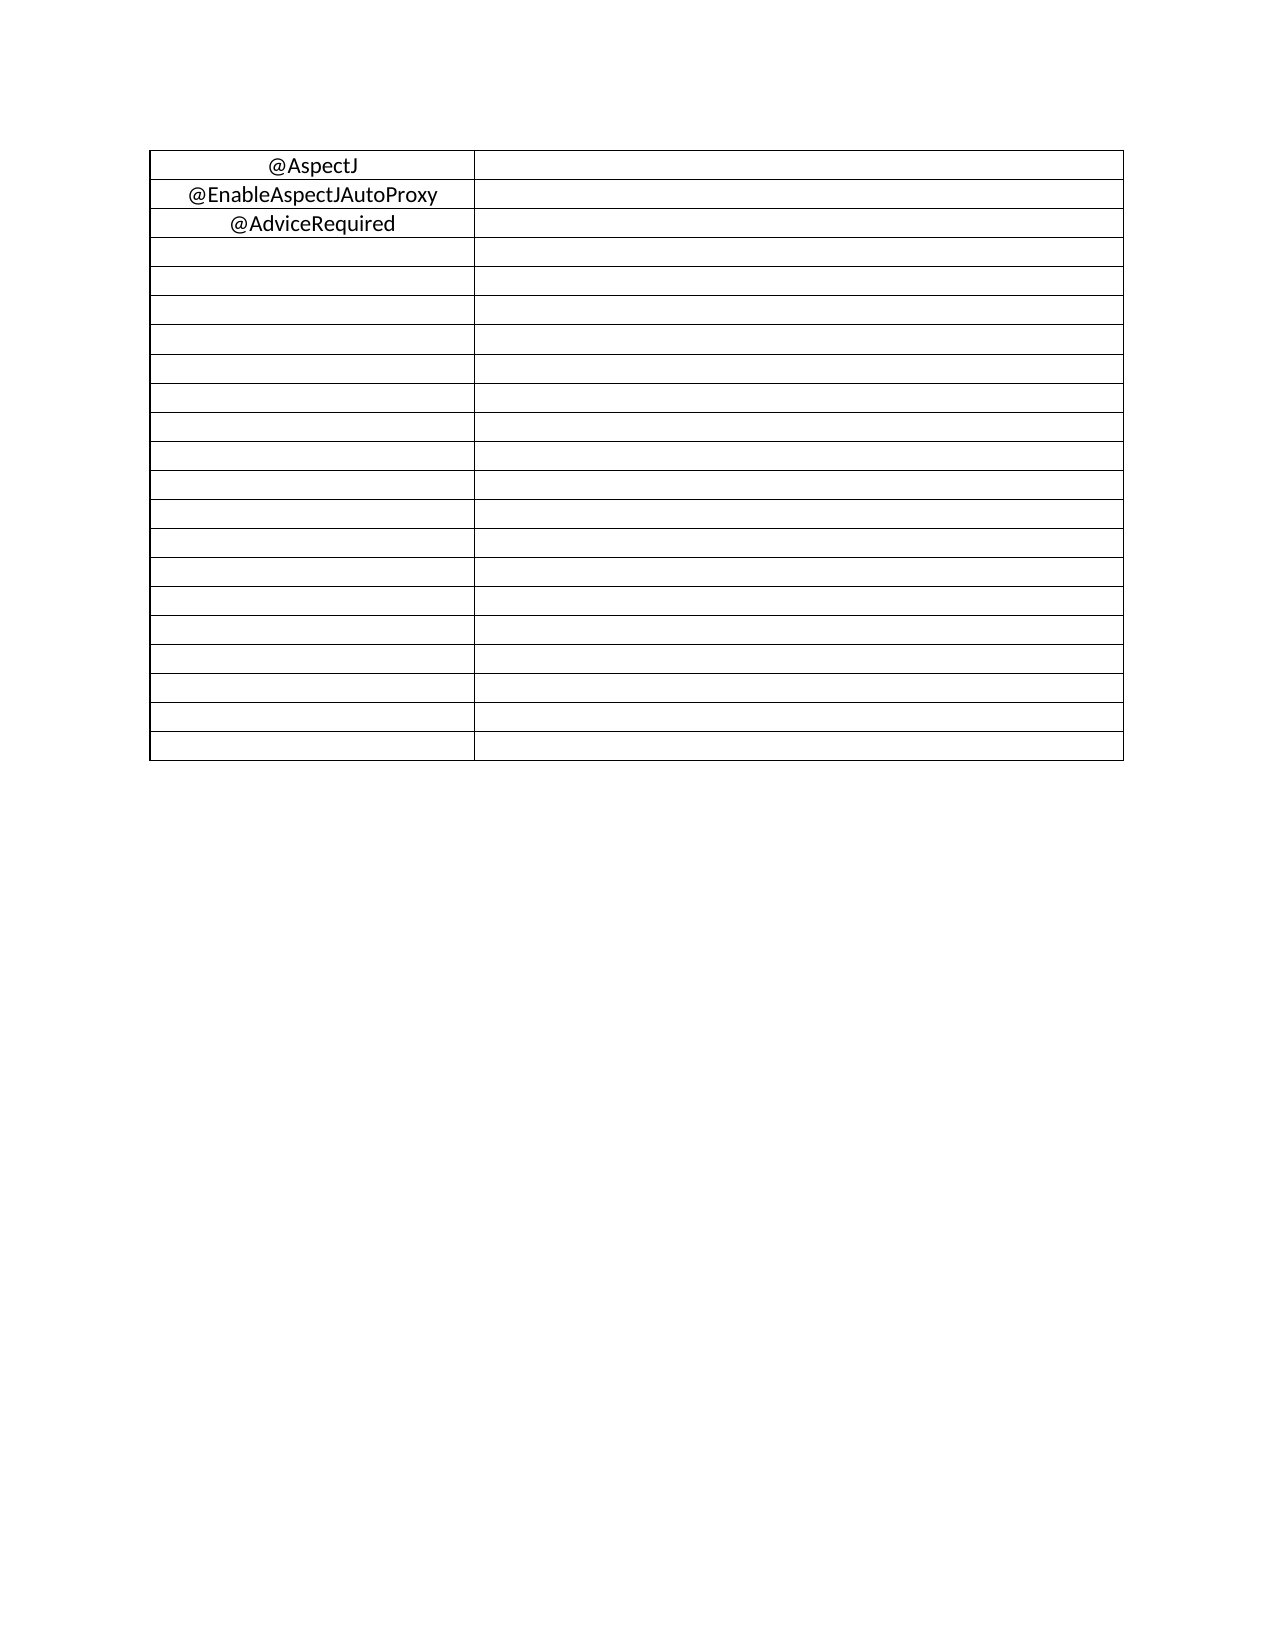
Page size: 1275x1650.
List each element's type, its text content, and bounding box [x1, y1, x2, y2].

table_cell [151, 471, 474, 499]
table_cell [151, 442, 474, 470]
table_cell [151, 355, 474, 382]
table_cell @EnableAspectJAutoProxy [151, 180, 474, 208]
table_cell [475, 732, 1123, 760]
table_cell [151, 384, 474, 412]
table_cell [151, 587, 474, 615]
table_cell [475, 703, 1123, 731]
table_cell [475, 209, 1123, 237]
table_cell [475, 267, 1123, 295]
table_cell [151, 645, 474, 673]
table_cell [475, 413, 1123, 441]
table_cell [151, 529, 474, 557]
table_cell [475, 151, 1123, 179]
table_cell [151, 500, 474, 528]
table_cell [475, 325, 1123, 353]
table_cell [475, 558, 1123, 586]
table_cell [475, 587, 1123, 615]
table_cell [475, 674, 1123, 702]
table_cell @AdviceRequired [151, 209, 474, 237]
table_cell [475, 238, 1123, 266]
table_cell [151, 296, 474, 324]
table_cell [475, 180, 1123, 208]
table_cell [151, 674, 474, 702]
table_cell [151, 413, 474, 441]
table_cell [151, 238, 474, 266]
table_cell [475, 296, 1123, 324]
table_cell [151, 703, 474, 731]
table_cell [151, 616, 474, 644]
table_cell @AspectJ [151, 151, 474, 179]
table_cell [475, 616, 1123, 644]
table_cell [151, 325, 474, 353]
table_cell [151, 732, 474, 760]
table_cell [151, 558, 474, 586]
table_cell [475, 355, 1123, 382]
table_cell [475, 384, 1123, 412]
table_cell [475, 471, 1123, 499]
table_cell [475, 645, 1123, 673]
table_cell [475, 500, 1123, 528]
table_cell [475, 442, 1123, 470]
table_cell [151, 267, 474, 295]
table_cell [475, 529, 1123, 557]
